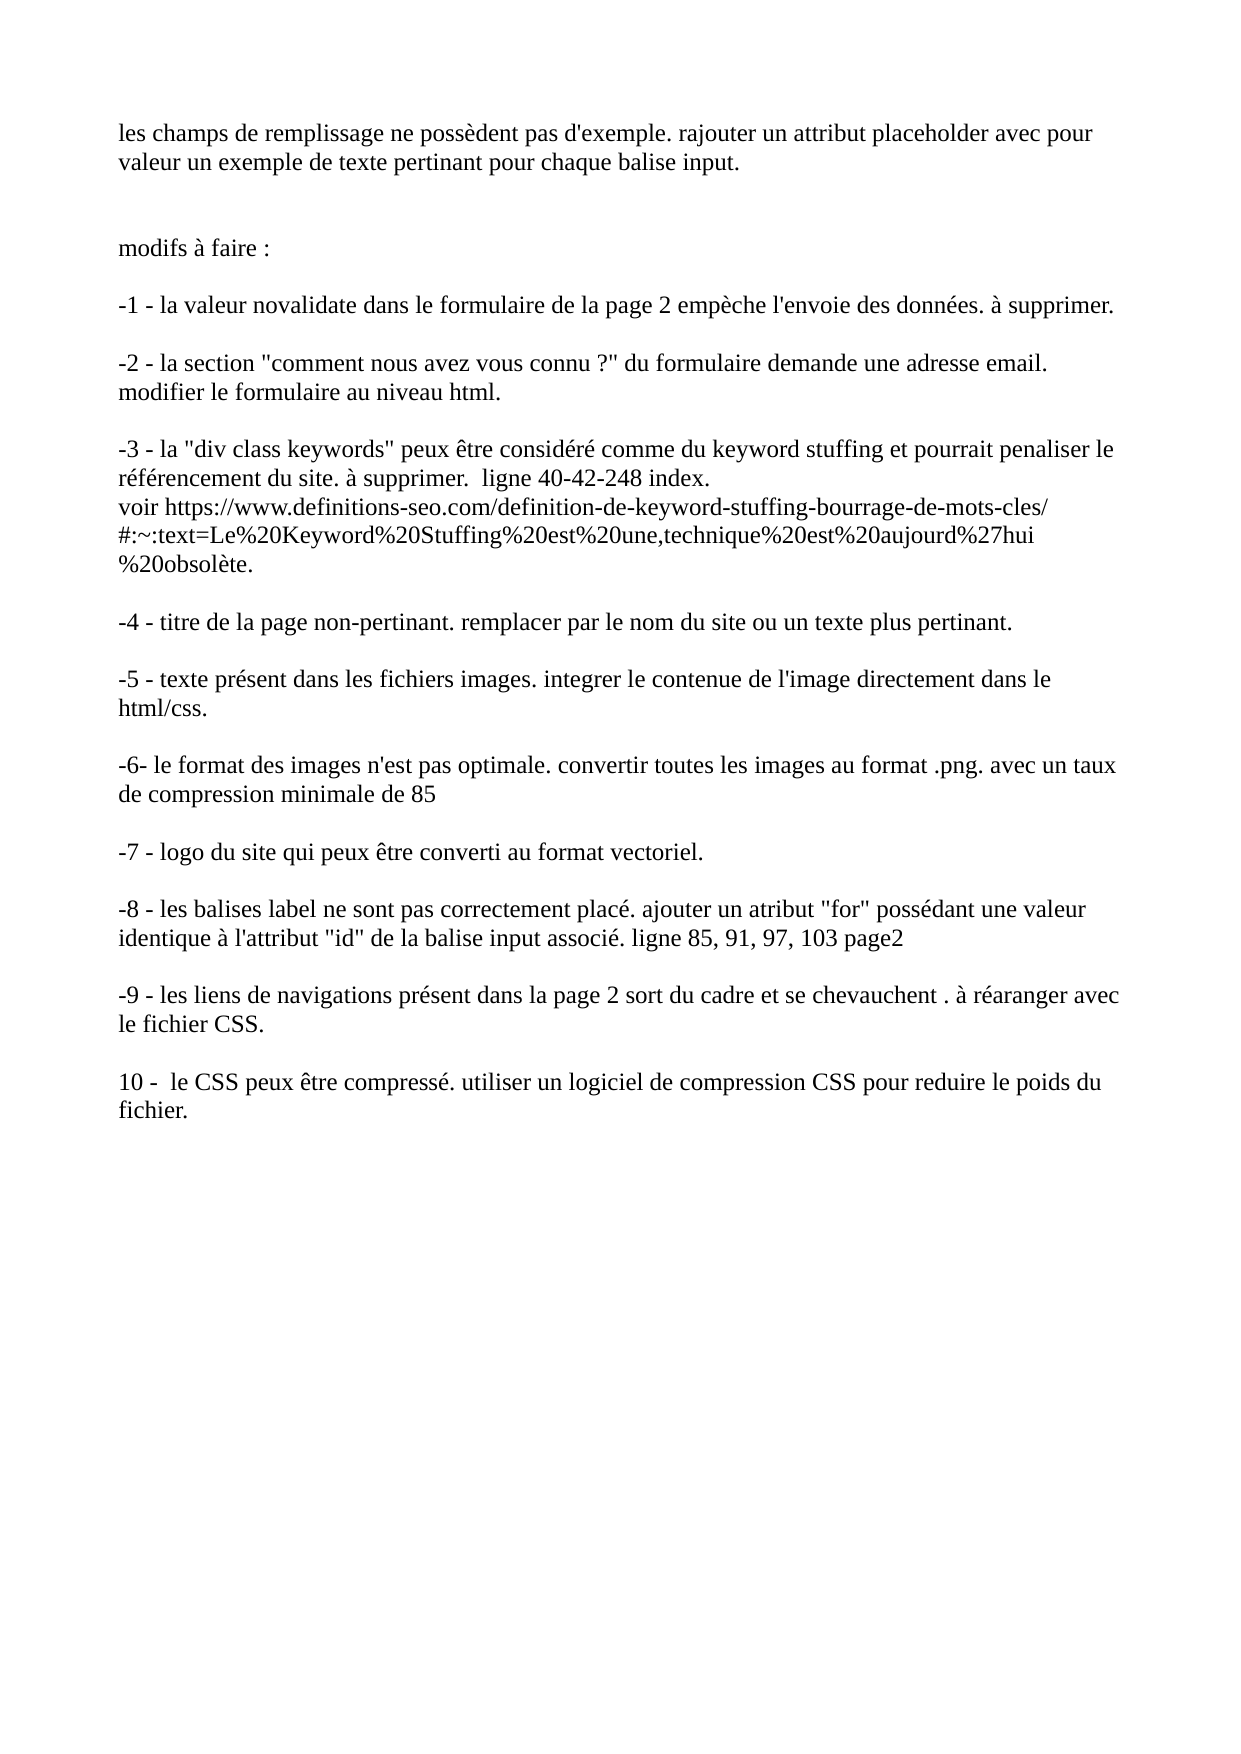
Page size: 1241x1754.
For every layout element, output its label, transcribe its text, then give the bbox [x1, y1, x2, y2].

text voir https://www.definitions-seo.com/definition-de-keyword-stuffing-bourrage-de-mots-cles/#:~:text=Le%20Keyword%20Stuffing%20est%20une,technique%20est%20aujourd%27hui%20obsolète. [118, 492, 1122, 578]
text les champs de remplissage ne possèdent pas d'exemple. rajouter un attribut placeholder avec pour valeur un exemple de texte pertinant pour chaque balise input. [118, 118, 1122, 176]
text -3 - la "div class keywords" peux être considéré comme du keyword stuffing et pourrait penaliser le référencement du site. à supprimer. ligne 40-42-248 index. [118, 434, 1122, 492]
text -1 - la valeur novalidate dans le formulaire de la page 2 empèche l'envoie des données. à supprimer. [118, 291, 1122, 319]
text -2 - la section "comment nous avez vous connu ?" du formulaire demande une adresse email. modifier le formulaire au niveau html. [118, 348, 1122, 406]
text -7 - logo du site qui peux être converti au format vectoriel. [118, 837, 1122, 866]
text 10 - le CSS peux être compressé. utiliser un logiciel de compression CSS pour reduire le poids du fichier. [118, 1067, 1122, 1124]
text -8 - les balises label ne sont pas correctement placé. ajouter un atribut "for" possédant une valeur identique à l'attribut "id" de la balise input associé. ligne 85, 91, 97, 103 page2 [118, 894, 1122, 952]
text -4 - titre de la page non-pertinant. remplacer par le nom du site ou un texte plus pertinant. [118, 607, 1122, 636]
text modifs à faire : [118, 233, 1122, 262]
text -9 - les liens de navigations présent dans la page 2 sort du cadre et se chevauchent . à réaranger avec le fichier CSS. [118, 981, 1122, 1038]
text -5 - texte présent dans les fichiers images. integrer le contenue de l'image directement dans le html/css. [118, 664, 1122, 722]
text -6- le format des images n'est pas optimale. convertir toutes les images au format .png. avec un taux de compression minimale de 85 [118, 751, 1122, 808]
